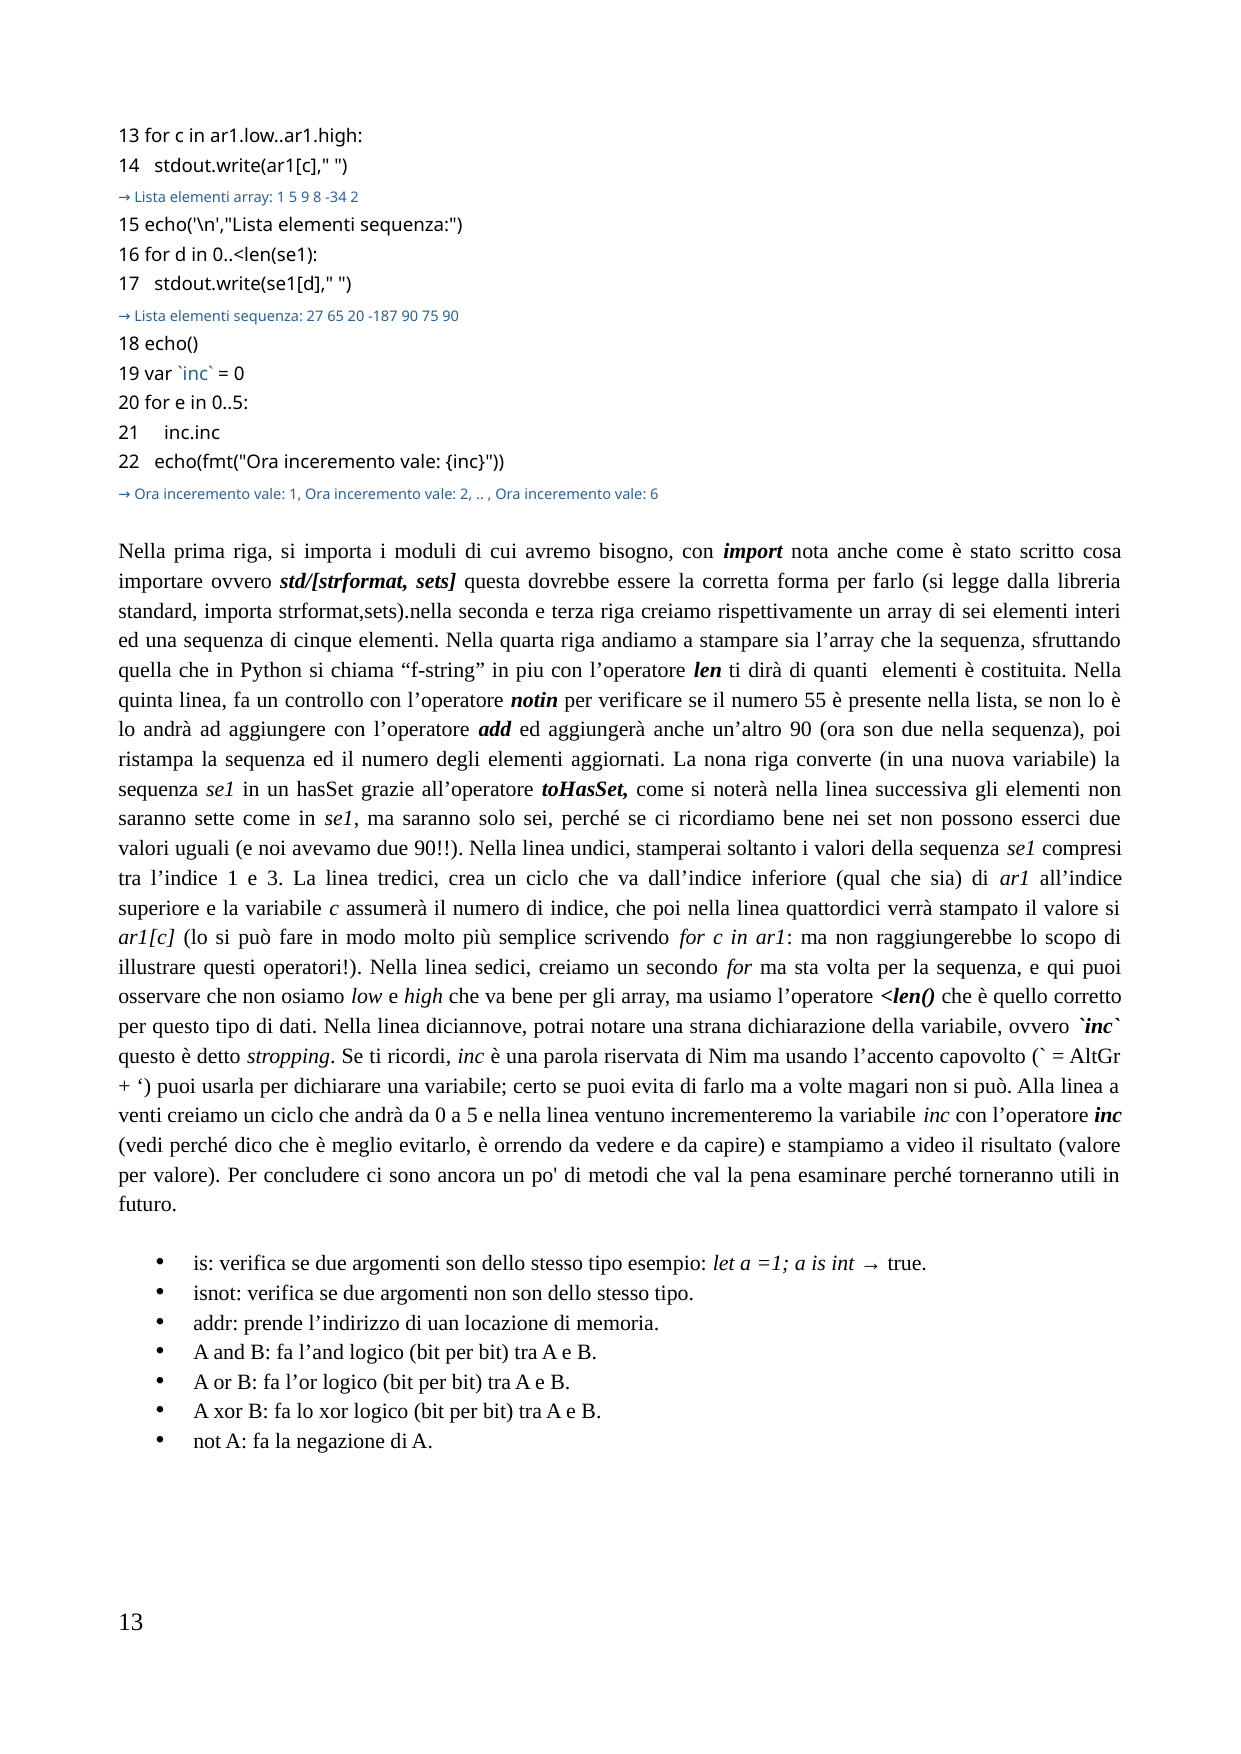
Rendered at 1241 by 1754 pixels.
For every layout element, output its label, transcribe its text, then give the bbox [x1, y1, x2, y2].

text → Ora inceremento vale: 1, Ora inceremento vale: 2, .. , Ora inceremento vale: 6 [118, 474, 1122, 504]
text 13 for c in ar1.low..ar1.high: [118, 118, 1122, 148]
text 15 echo('\n',"Lista elementi sequenza:") [118, 207, 1122, 237]
list isnot: verifica se due argomenti non son dello stesso tipo. [156, 1276, 1122, 1306]
list addr: prende l’indirizzo di uan locazione di memoria. [156, 1306, 1122, 1335]
text 20 for e in 0..5: [118, 385, 1122, 415]
list not A: fa la negazione di A. [156, 1424, 1122, 1454]
list A xor B: fa lo xor logico (bit per bit) tra A e B. [156, 1395, 1122, 1424]
text 17 stdout.write(se1[d]," ") [118, 267, 1122, 296]
list A and B: fa l’and logico (bit per bit) tra A e B. [156, 1335, 1122, 1365]
text 21 inc.inc [118, 415, 1122, 445]
list A or B: fa l’or logico (bit per bit) tra A e B. [156, 1365, 1122, 1395]
text → Lista elementi sequenza: 27 65 20 -187 90 75 90 [118, 296, 1122, 326]
text 18 echo() [118, 326, 1122, 356]
text 22 echo(fmt("Ora inceremento vale: {inc}")) [118, 445, 1122, 474]
text 19 var `inc` = 0 [118, 356, 1122, 385]
list is: verifica se due argomenti son dello stesso tipo esempio: let a =1; a is int → true. [156, 1246, 1122, 1276]
text Nella prima riga, si importa i moduli di cui avremo bisogno, con import nota anche come è stato scritto cosa importare ovvero std/[strformat, sets] questa dovrebbe essere la corretta forma per farlo (si legge dalla libreria standard, importa strformat,sets).nella seconda e terza riga creiamo rispettivamente un array di sei elementi interi ed una sequenza di cinque elementi. Nella quarta riga andiamo a stampare sia l’array che la sequenza, sfruttando quella che in Python si chiama “f-string” in piu con l’operatore len ti dirà di quanti elementi è costituita. Nella quinta linea, fa un controllo con l’operatore notin per verificare se il numero 55 è presente nella lista, se non lo è lo andrà ad aggiungere con l’operatore add ed aggiungerà anche un’altro 90 (ora son due nella sequenza), poi ristampa la sequenza ed il numero degli elementi aggiornati. La nona riga converte (in una nuova variabile) la sequenza se1 in un hasSet grazie all’operatore toHasSet, come si noterà nella linea successiva gli elementi non saranno sette come in se1, ma saranno solo sei, perché se ci ricordiamo bene nei set non possono esserci due valori uguali (e noi avevamo due 90!!). Nella linea undici, stamperai soltanto i valori della sequenza se1 compresi tra l’indice 1 e 3. La linea tredici, crea un ciclo che va dall’indice inferiore (qual che sia) di ar1 all’indice superiore e la variabile c assumerà il numero di indice, che poi nella linea quattordici verrà stampato il valore si ar1[c] (lo si può fare in modo molto più semplice scrivendo for c in ar1: ma non raggiungerebbe lo scopo di illustrare questi operatori!). Nella linea sedici, creiamo un secondo for ma sta volta per la sequenza, e qui puoi osservare che non osiamo low e high che va bene per gli array, ma usiamo l’operatore <len() che è quello corretto per questo tipo di dati. Nella linea diciannove, potrai notare una strana dichiarazione della variabile, ovvero `inc` questo è detto stropping. Se ti ricordi, inc è una parola riservata di Nim ma usando l’accento capovolto (` = AltGr + ‘) puoi usarla per dichiarare una variabile; certo se puoi evita di farlo ma a volte magari non si può. Alla linea a venti creiamo un ciclo che andrà da 0 a 5 e nella linea ventuno incrementeremo la variabile inc con l’operatore inc (vedi perché dico che è meglio evitarlo, è orrendo da vedere e da capire) e stampiamo a video il risultato (valore per valore). Per concludere ci sono ancora un po' di metodi che val la pena esaminare perché torneranno utili in futuro. [118, 534, 1122, 1217]
text 16 for d in 0..<len(se1): [118, 237, 1122, 267]
text → Lista elementi array: 1 5 9 8 -34 2 [118, 177, 1122, 207]
text 14 stdout.write(ar1[c]," ") [118, 148, 1122, 177]
